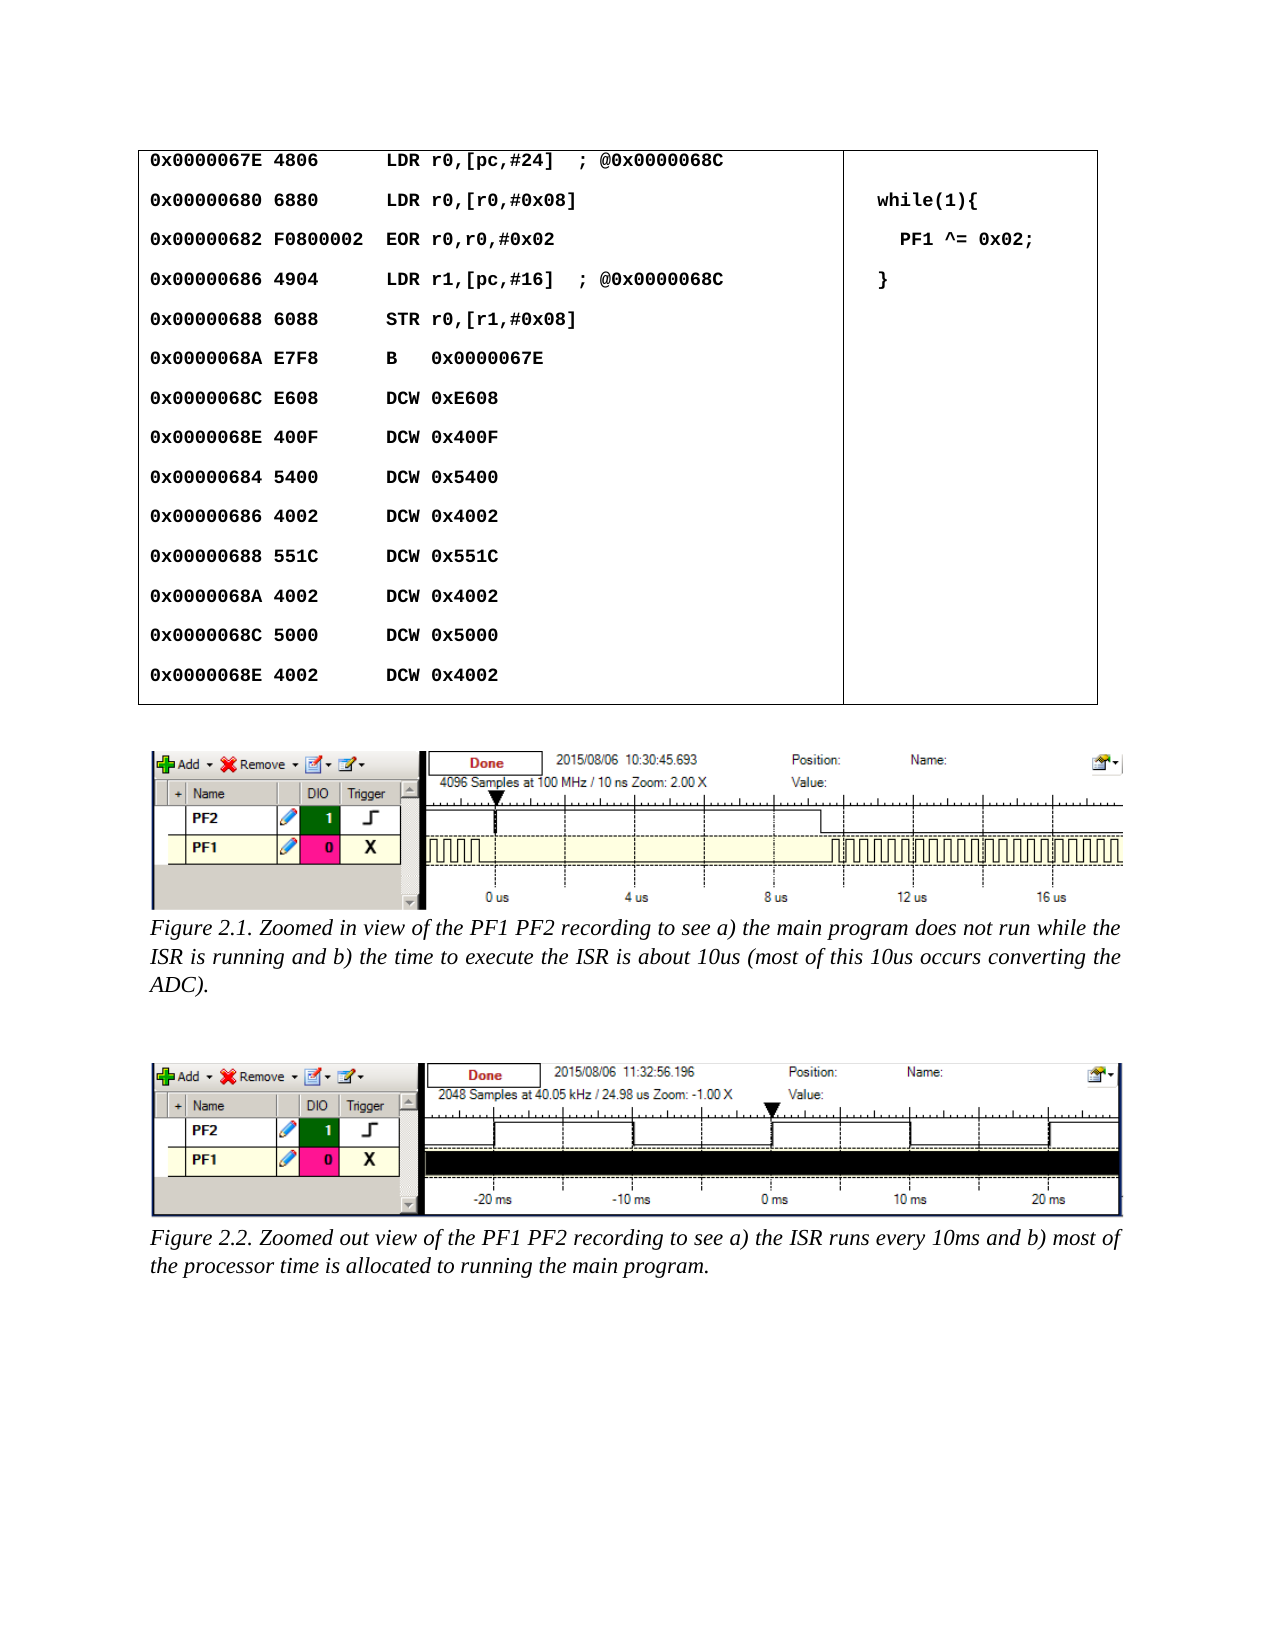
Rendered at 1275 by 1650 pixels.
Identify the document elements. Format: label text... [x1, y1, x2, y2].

picture [151, 751, 1123, 911]
text Figure 2.2. Zoomed out view of the PF1 PF2 recording to see a) the ISR runs every 10ms and b) most of the processor time is allocated to running the main program. [150, 1221, 1125, 1279]
table_header 0x0000067E 4806 LDR r0,[pc,#24] ; @0x0000068C 0x00000680 6880 LDR r0,[r0,#0x08] 0x00000682 F0800002 EOR r0,r0,#0x02 0x00000686 4904 LDR r1,[pc,#16] ; @0x0000068C 0x00000688 6088 STR r0,[r1,#0x08] 0x0000068A E7F8 B 0x0000067E 0x0000068C E608 DCW 0xE608 0x0000068E 400F DCW 0x400F 0x00000684 5400 DCW 0x5400 0x00000686 4002 DCW 0x4002 0x00000688 551C DCW 0x551C 0x0000068A 4002 DCW 0x4002 0x0000068C 5000 DCW 0x5000 0x0000068E 4002 DCW 0x4002 [139, 151, 843, 703]
text Figure 2.1. Zoomed in view of the PF1 PF2 recording to see a) the main program does not run while the ISR is running and b) the time to execute the ISR is about 10us (most of this 10us occurs converting the ADC). [150, 911, 1125, 998]
picture [151, 1063, 1124, 1221]
table_header while(1){ PF1 ^= 0x02; } [844, 151, 1097, 703]
